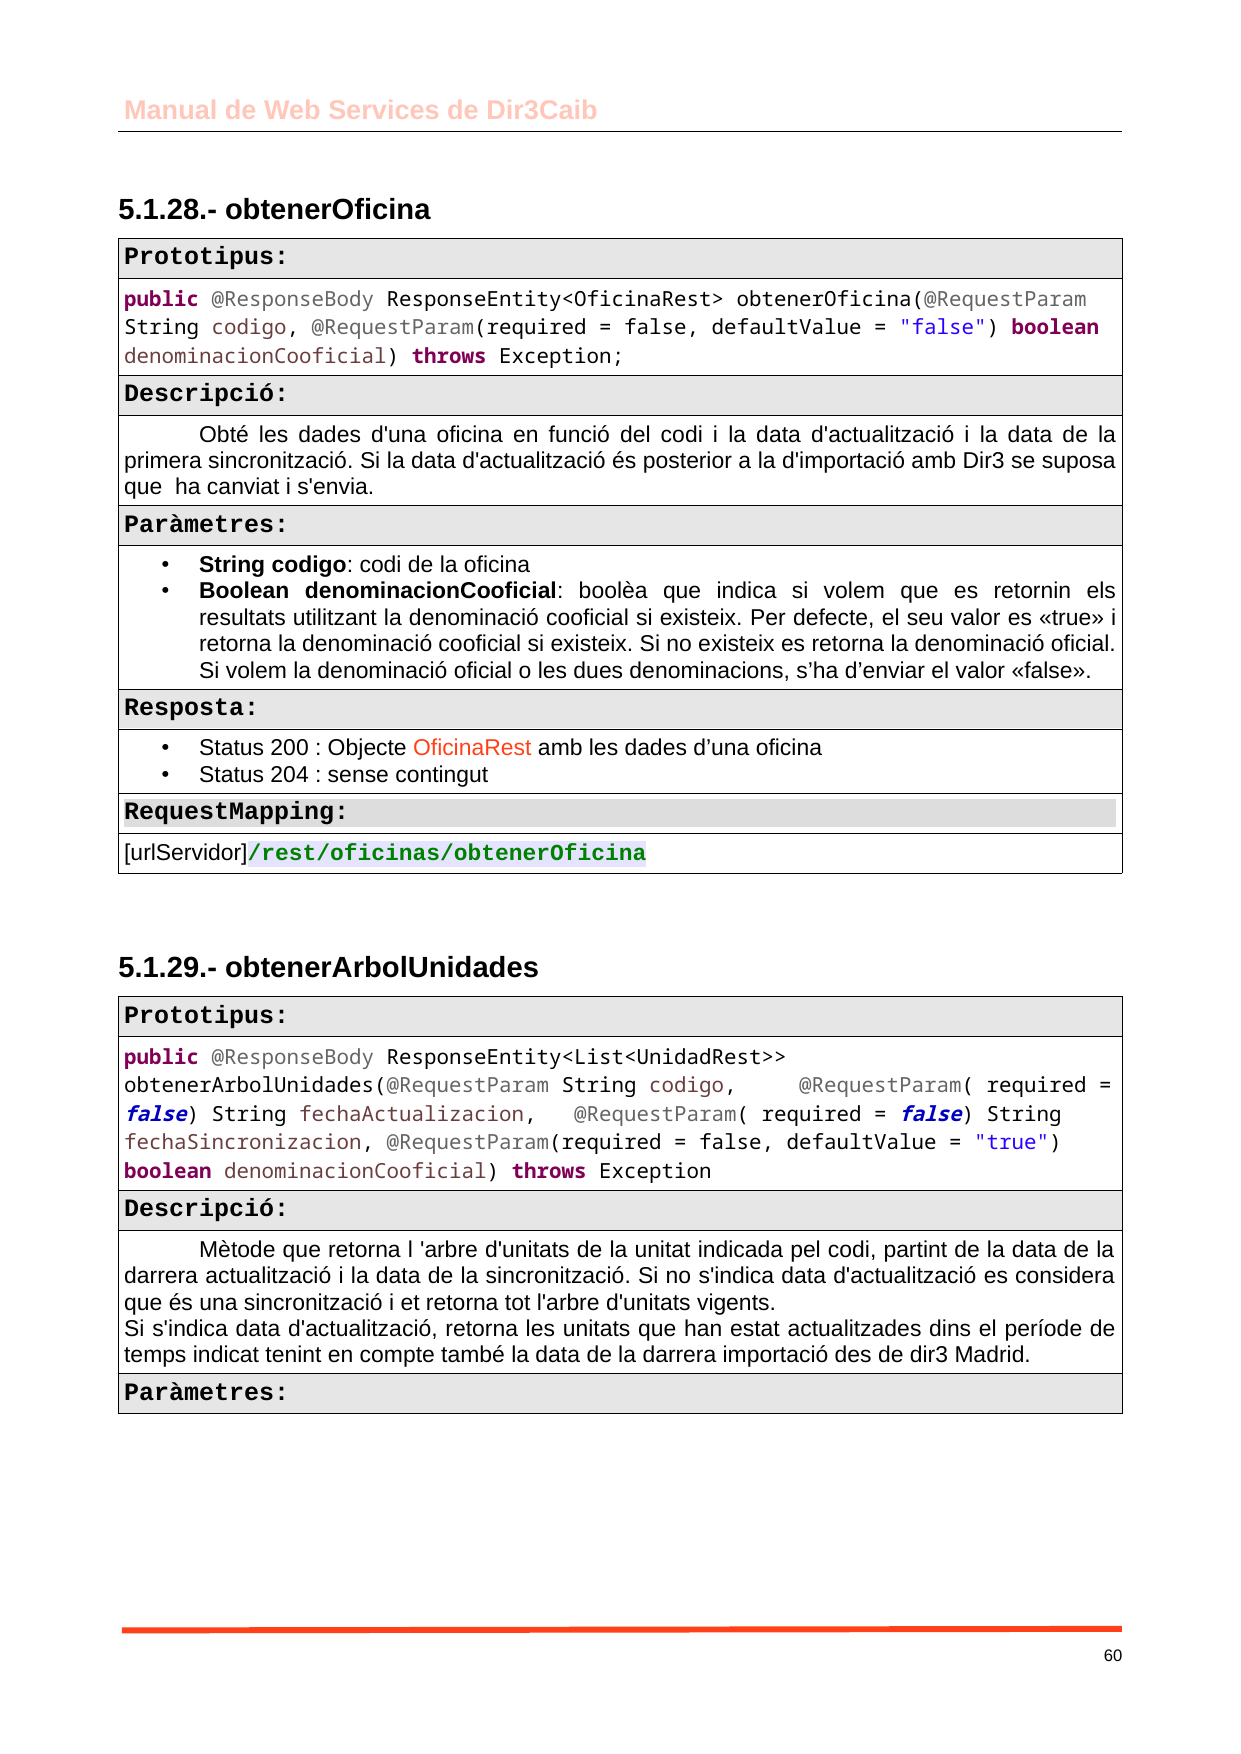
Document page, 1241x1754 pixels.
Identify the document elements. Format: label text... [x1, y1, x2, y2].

table_cell public @ResponseBody ResponseEntity<OficinaRest> obtenerOficina(@RequestParam String codigo, @RequestParam(required = false, defaultValue = "false") boolean denominacionCooficial) throws Exception; [119, 279, 1122, 375]
table_cell Paràmetres: [119, 506, 1122, 545]
table_cell Obté les dades d'una oficina en funció del codi i la data d'actualització i la data de la primera sincronització. Si la data d'actualització és posterior a la d'importació amb Dir3 se suposa que ha canviat i s'envia. [119, 416, 1122, 505]
table_header Prototipus: [119, 239, 1122, 278]
table_cell Descripció: [119, 1191, 1122, 1230]
table_cell Mètode que retorna l 'arbre d'unitats de la unitat indicada pel codi, partint de la data de la darrera actualització i la data de la sincronització. Si no s'indica data d'actualització es considera que és una sincronització i et retorna tot l'arbre d'unitats vigents. Si s'indica data d'actualització, retorna les unitats que han estat actualitzades dins el període de temps indicat tenint en compte també la data de la darrera importació des de dir3 Madrid. [119, 1231, 1122, 1373]
subtitle obtenerOficina [118, 192, 1122, 226]
table_header Prototipus: [119, 997, 1122, 1036]
table_cell Resposta: [119, 690, 1122, 728]
table_cell [urlServidor]/rest/oficinas/obtenerOficina [119, 834, 1122, 873]
table_cell String codigo: codi de la oficina Boolean denominacionCooficial: boolèa que indica si volem que es retornin els resultats utilitzant la denominació cooficial si existeix. Per defecte, el seu valor es «true» i retorna la denominació cooficial si existeix. Si no existeix es retorna la denominació oficial. Si volem la denominació oficial o les dues denominacions, s’ha d’enviar el valor «false». [119, 546, 1122, 689]
subtitle obtenerArbolUnidades [118, 950, 1122, 984]
table_cell Descripció: [119, 376, 1122, 415]
table_cell RequestMapping: [119, 794, 1122, 833]
table_cell Status 200 : Objecte OficinaRest amb les dades d’una oficina Status 204 : sense contingut [119, 730, 1122, 793]
table_cell public @ResponseBody ResponseEntity<List<UnidadRest>> obtenerArbolUnidades(@RequestParam String codigo, @RequestParam( required = false) String fechaActualizacion, @RequestParam( required = false) String fechaSincronizacion, @RequestParam(required = false, defaultValue = "true") boolean denominacionCooficial) throws Exception [119, 1037, 1122, 1190]
table_cell Paràmetres: [119, 1374, 1122, 1413]
